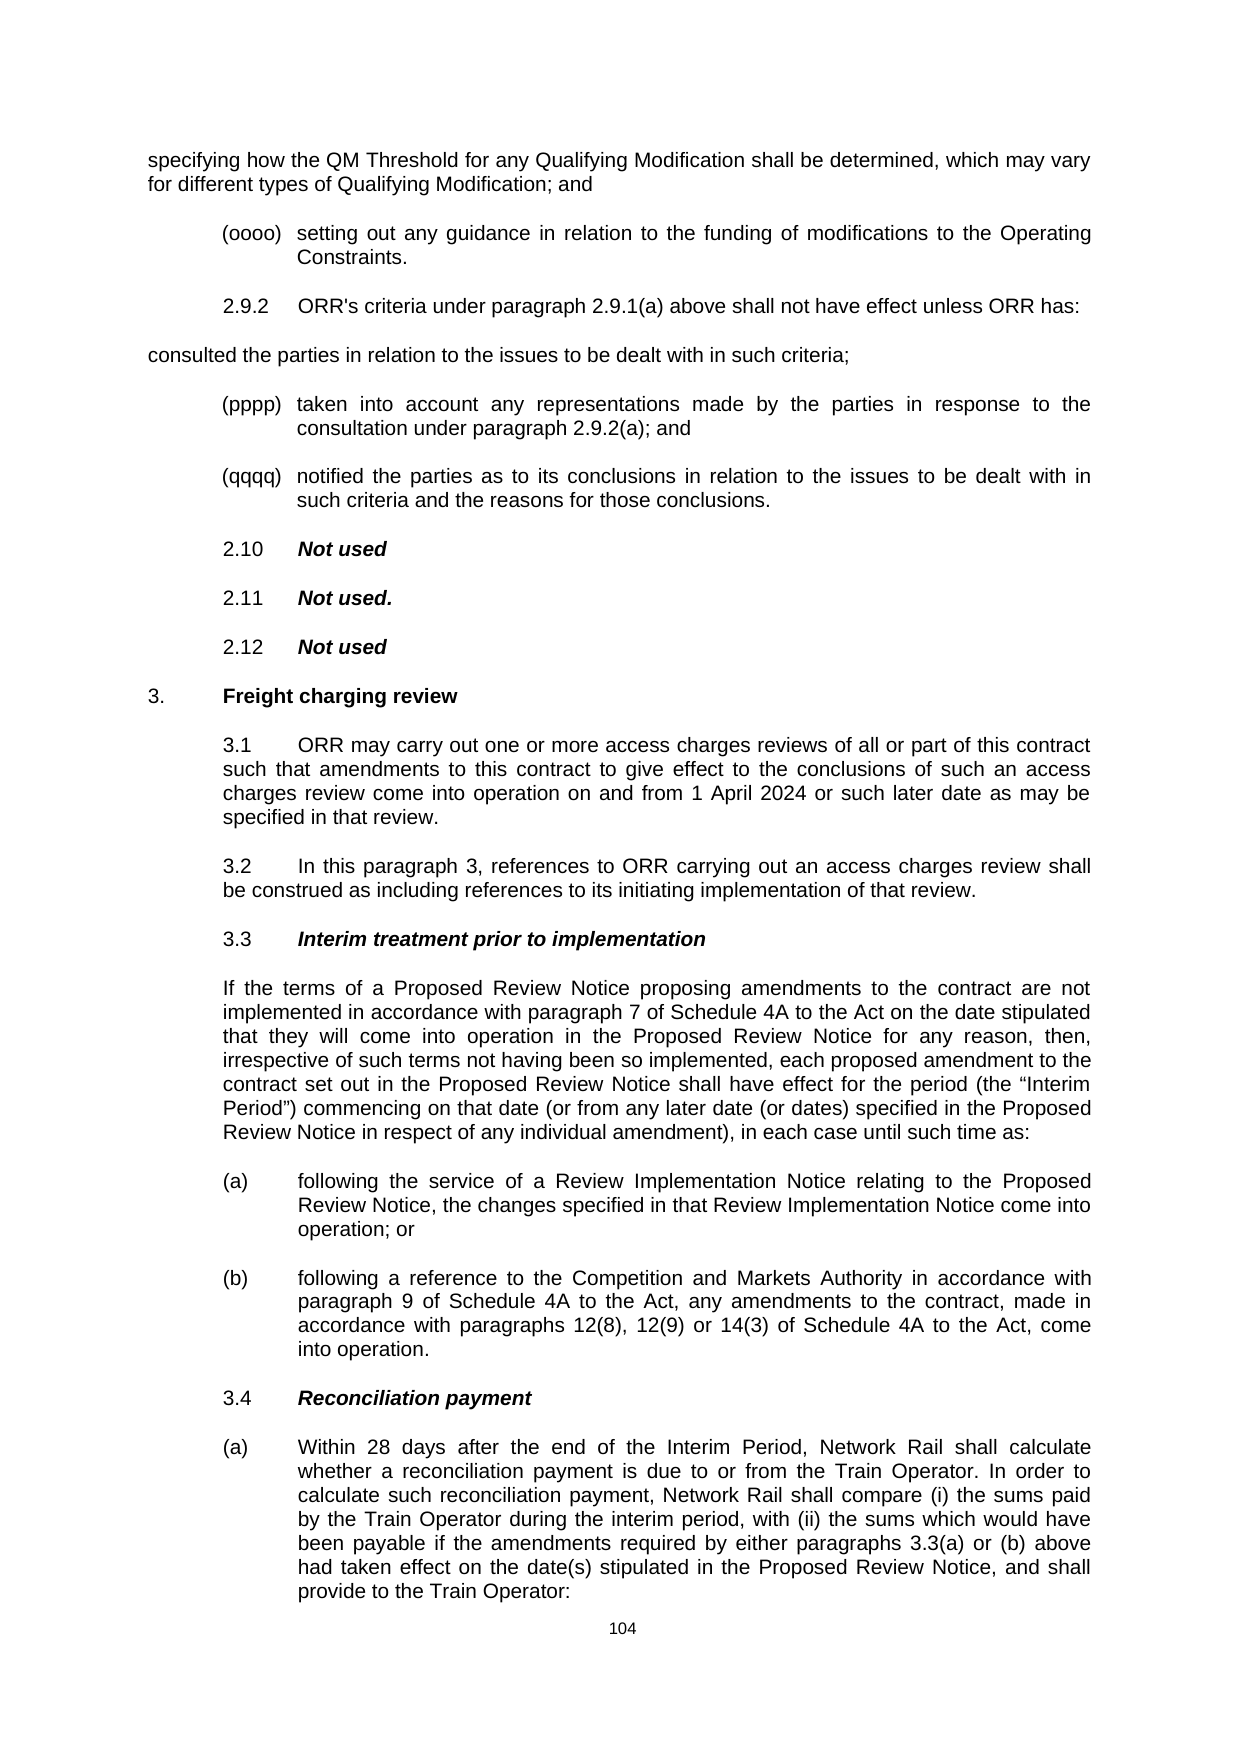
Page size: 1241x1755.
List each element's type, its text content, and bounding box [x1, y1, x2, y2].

subtitle notified the parties as to its conclusions in relation to the issues to be dealt with in such criteria and the reasons for those conclusions. [222, 464, 1093, 512]
list Interim treatment prior to implementation [223, 927, 1093, 951]
list Not used. [223, 586, 1093, 610]
list Within 28 days after the end of the Interim Period, Network Rail shall calculate whether a reconciliation payment is due to or from the Train Operator. In order to calculate such reconciliation payment, Network Rail shall compare (i) the sums paid by the Train Operator during the interim period, with (ii) the sums which would have been payable if the amendments required by either paragraphs 3.3(a) or (b) above had taken effect on the date(s) stipulated in the Proposed Review Notice, and shall provide to the Train Operator: [223, 1435, 1093, 1603]
list Not used [223, 537, 1093, 561]
subtitle consulted the parties in relation to the issues to be dealt with in such criteria; [148, 342, 1093, 366]
list Reconciliation payment [223, 1386, 1093, 1410]
subtitle taken into account any representations made by the parties in response to the consultation under paragraph 2.9.2(a); and [222, 391, 1093, 439]
text If the terms of a Proposed Review Notice proposing amendments to the contract are not implemented in accordance with paragraph 7 of Schedule 4A to the Act on the date stipulated that they will come into operation in the Proposed Review Notice for any reason, then, irrespective of such terms not having been so implemented, each proposed amendment to the contract set out in the Proposed Review Notice shall have effect for the period (the “Interim Period”) commencing on that date (or from any later date (or dates) specified in the Proposed Review Notice in respect of any individual amendment), in each case until such time as: [223, 976, 1093, 1143]
list following a reference to the Competition and Markets Authority in accordance with paragraph 9 of Schedule 4A to the Act, any amendments to the contract, made in accordance with paragraphs 12(8), 12(9) or 14(3) of Schedule 4A to the Act, come into operation. [223, 1265, 1093, 1361]
list ORR may carry out one or more access charges reviews of all or part of this contract such that amendments to this contract to give effect to the conclusions of such an access charges review come into operation on and from 1 April 2024 or such later date as may be specified in that review. [223, 733, 1093, 829]
list following the service of a Review Implementation Notice relating to the Proposed Review Notice, the changes specified in that Review Implementation Notice come into operation; or [223, 1168, 1093, 1240]
subtitle setting out any guidance in relation to the funding of modifications to the Operating Constraints. [222, 221, 1093, 268]
list ORR's criteria under paragraph 2.9.1(a) above shall not have effect unless ORR has: [223, 293, 1093, 317]
list Not used [223, 635, 1093, 659]
list Freight charging review [148, 684, 1093, 708]
subtitle specifying how the QM Threshold for any Qualifying Modification shall be determined, which may vary for different types of Qualifying Modification; and [148, 148, 1093, 196]
list In this paragraph 3, references to ORR carrying out an access charges review shall be construed as including references to its initiating implementation of that review. [223, 854, 1093, 902]
